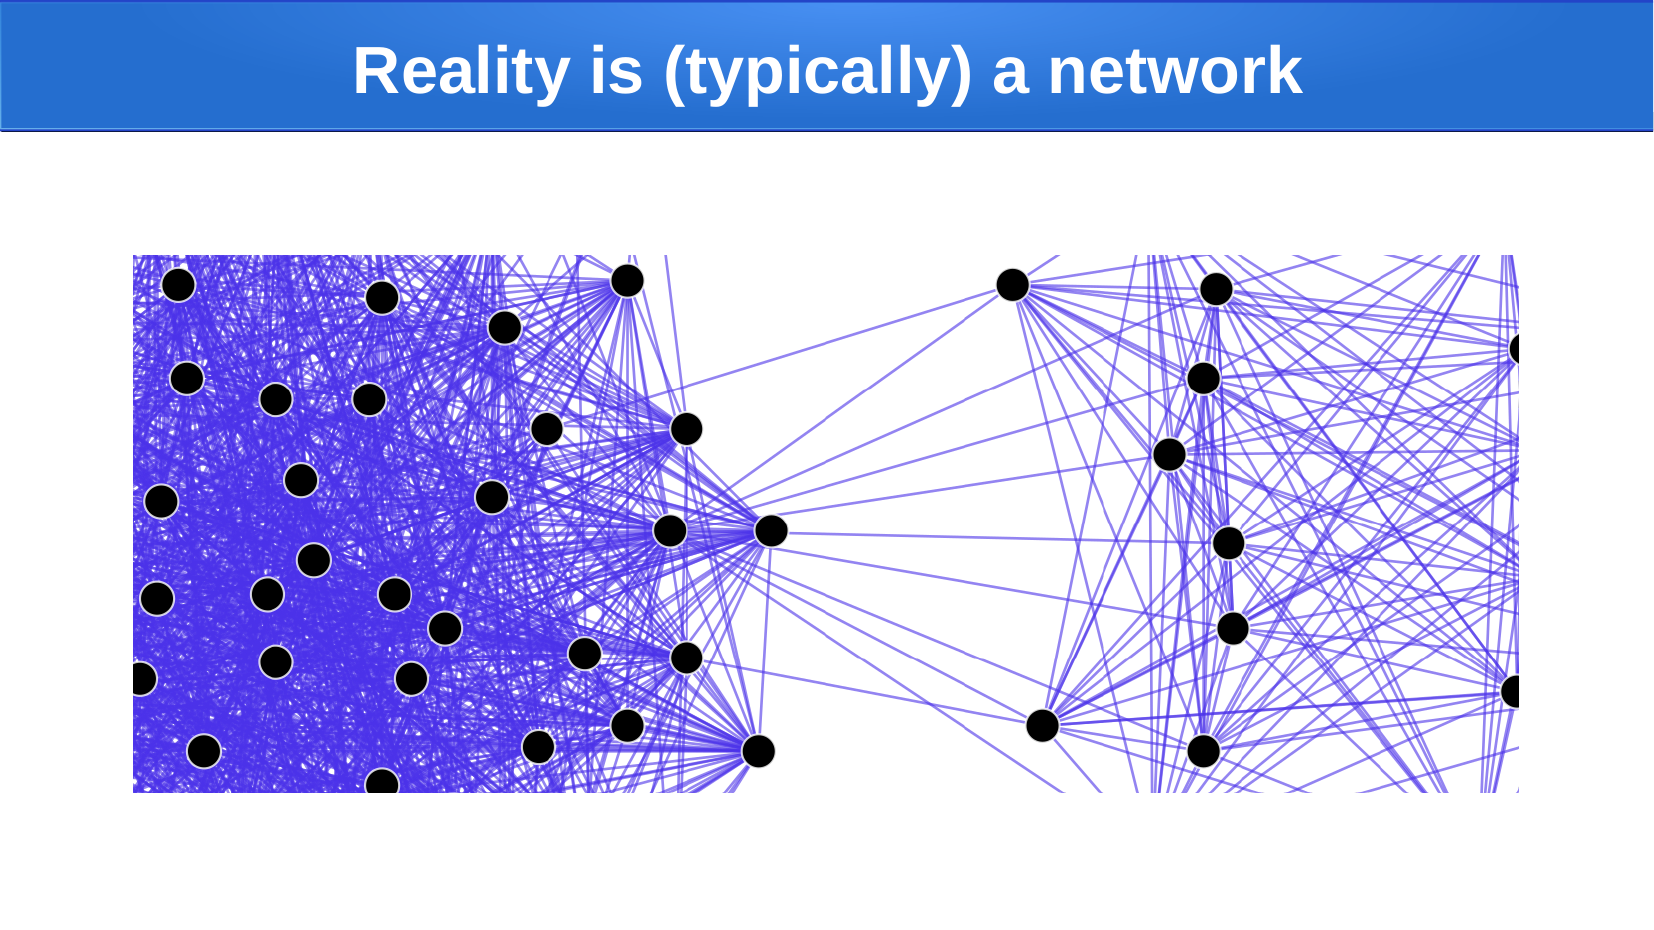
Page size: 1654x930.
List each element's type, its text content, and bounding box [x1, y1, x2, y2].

picture [133, 255, 1519, 793]
title Reality is (typically) a network [82, 5, 1576, 135]
